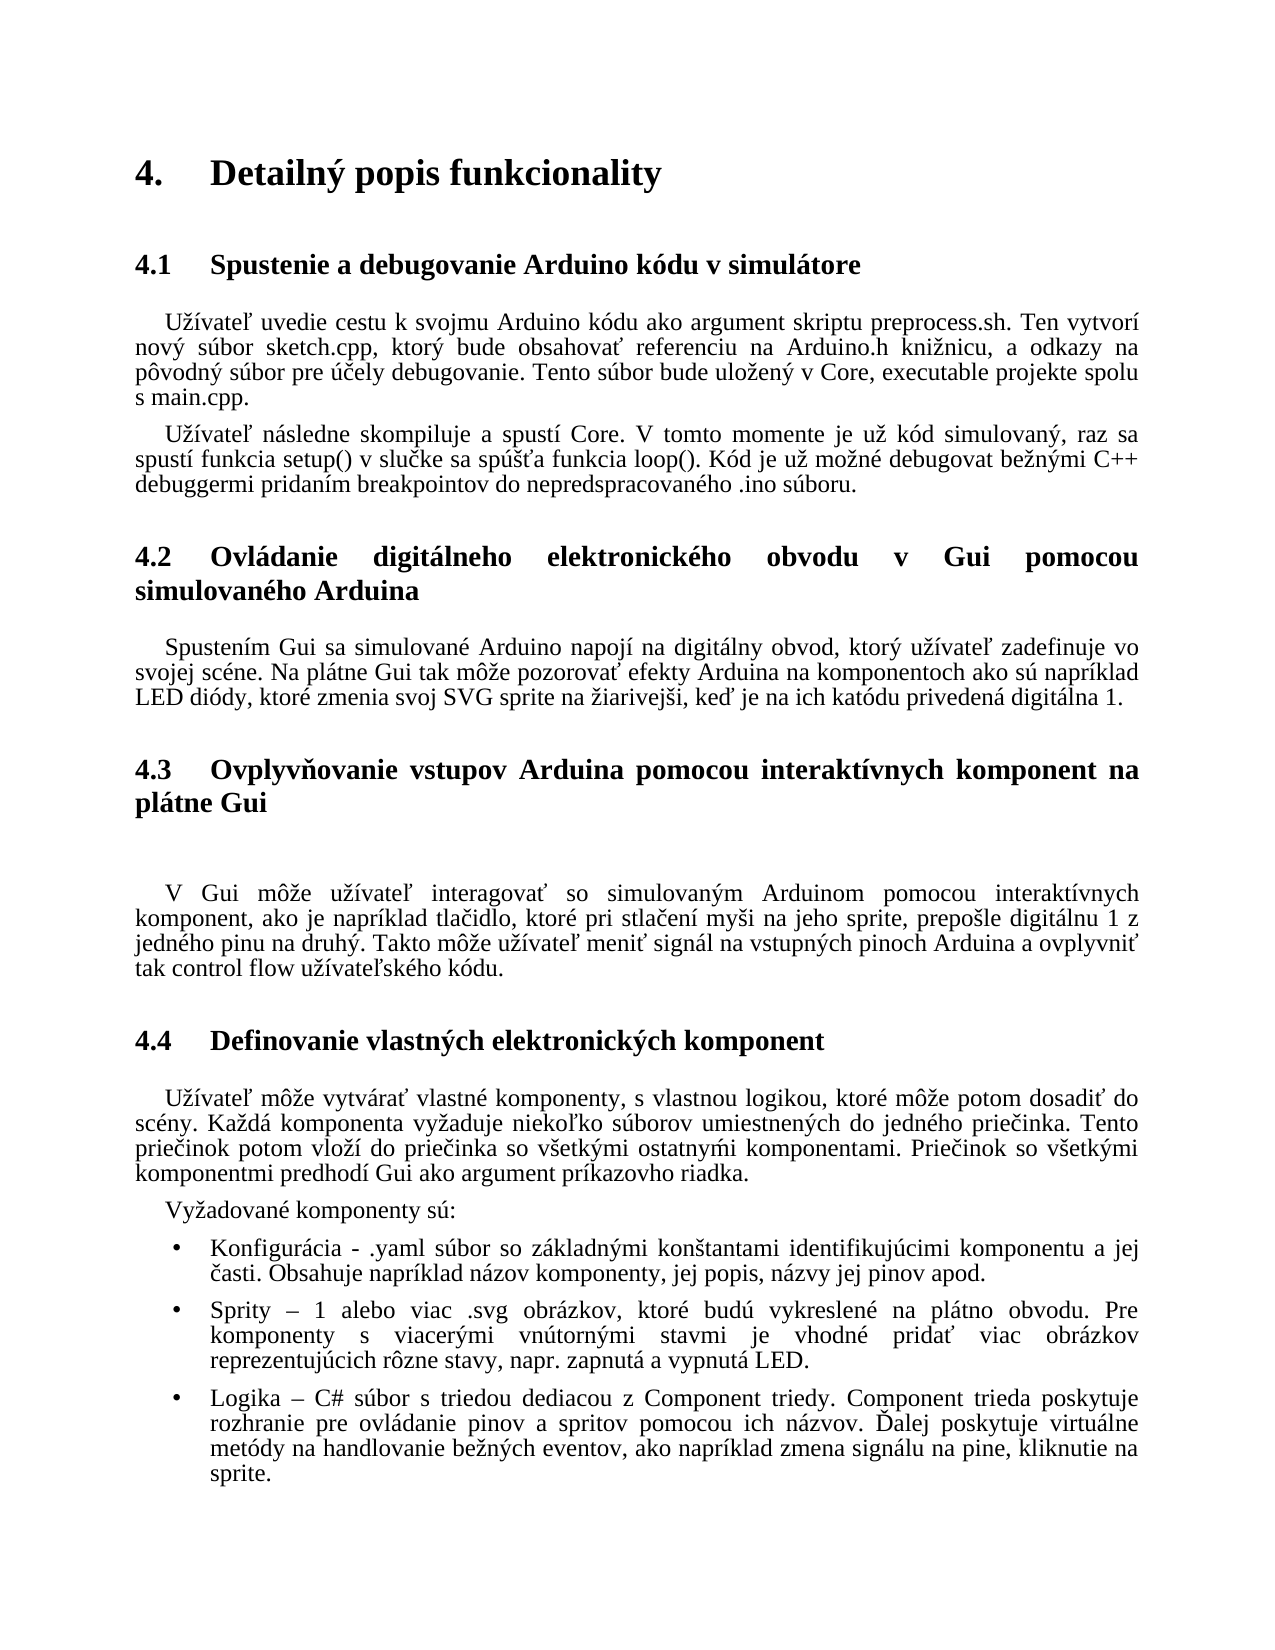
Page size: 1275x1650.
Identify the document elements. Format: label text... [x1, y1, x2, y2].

subtitle Ovládanie digitálneho elektronického obvodu v Gui pomocou simulovaného Arduina [135, 539, 1140, 606]
subtitle Definovanie vlastných elektronických komponent [135, 1023, 1140, 1057]
list Konfigurácia - .yaml súbor so základnými konštantami identifikujúcimi komponentu a jej časti. Obsahuje napríklad názov komponenty, jej popis, názvy jej pinov apod. [172, 1236, 1140, 1286]
subtitle Spustenie a debugovanie Arduino kódu v simulátore [135, 247, 1140, 281]
text V Gui môže užívateľ interagovať so simulovaným Arduinom pomocou interaktívnych komponent, ako je napríklad tlačidlo, ktoré pri stlačení myši na jeho sprite, prepošle digitálnu 1 z jedného pinu na druhý. Takto môže užívateľ meniť signál na vstupných pinoch Arduina a ovplyvniť tak control flow užívateľského kódu. [135, 882, 1140, 982]
subtitle Ovplyvňovanie vstupov Arduina pomocou interaktívnych komponent na plátne Gui [135, 752, 1140, 853]
list Logika – C# súbor s triedou dediacou z Component triedy. Component trieda poskytuje rozhranie pre ovládanie pinov a spritov pomocou ich názvov. Ďalej poskytuje virtuálne metódy na handlovanie bežných eventov, ako napríklad zmena signálu na pine, kliknutie na sprite. [172, 1386, 1140, 1486]
text Užívateľ následne skompiluje a spustí Core. V tomto momente je už kód simulovaný, raz sa spustí funkcia setup() v slučke sa spúšťa funkcia loop(). Kód je už možné debugovat bežnými C++ debuggermi pridaním breakpointov do nepredspracovaného .ino súboru. [135, 422, 1140, 497]
text Spustením Gui sa simulované Arduino napojí na digitálny obvod, ktorý užívateľ zadefinuje vo svojej scéne. Na plátne Gui tak môže pozorovať efekty Arduina na komponentoch ako sú napríklad LED diódy, ktoré zmenia svoj SVG sprite na žiarivejši, keď je na ich katódu privedená digitálna 1. [135, 635, 1140, 710]
text Užívateľ uvedie cestu k svojmu Arduino kódu ako argument skriptu preprocess.sh. Ten vytvorí nový súbor sketch.cpp, ktorý bude obsahovať referenciu na Arduino.h knižnicu, a odkazy na pôvodný súbor pre účely debugovanie. Tento súbor bude uložený v Core, executable projekte spolu s main.cpp. [135, 310, 1140, 410]
text Vyžadované komponenty sú: [135, 1199, 1140, 1224]
text Užívateľ môže vytvárať vlastné komponenty, s vlastnou logikou, ktoré môže potom dosadiť do scény. Každá komponenta vyžaduje niekoľko súborov umiestnených do jedného priečinka. Tento priečinok potom vloží do priečinka so všetkými ostatnyḿi komponentami. Priečinok so všetkými komponentmi predhodí Gui ako argument príkazovho riadka. [135, 1086, 1140, 1186]
list Sprity – 1 alebo viac .svg obrázkov, ktoré budú vykreslené na plátno obvodu. Pre komponenty s viacerými vnútornými stavmi je vhodné pridať viac obrázkov reprezentujúcich rôzne stavy, napr. zapnutá a vypnutá LED. [172, 1299, 1140, 1374]
subtitle Detailný popis funkcionality [135, 150, 1140, 193]
